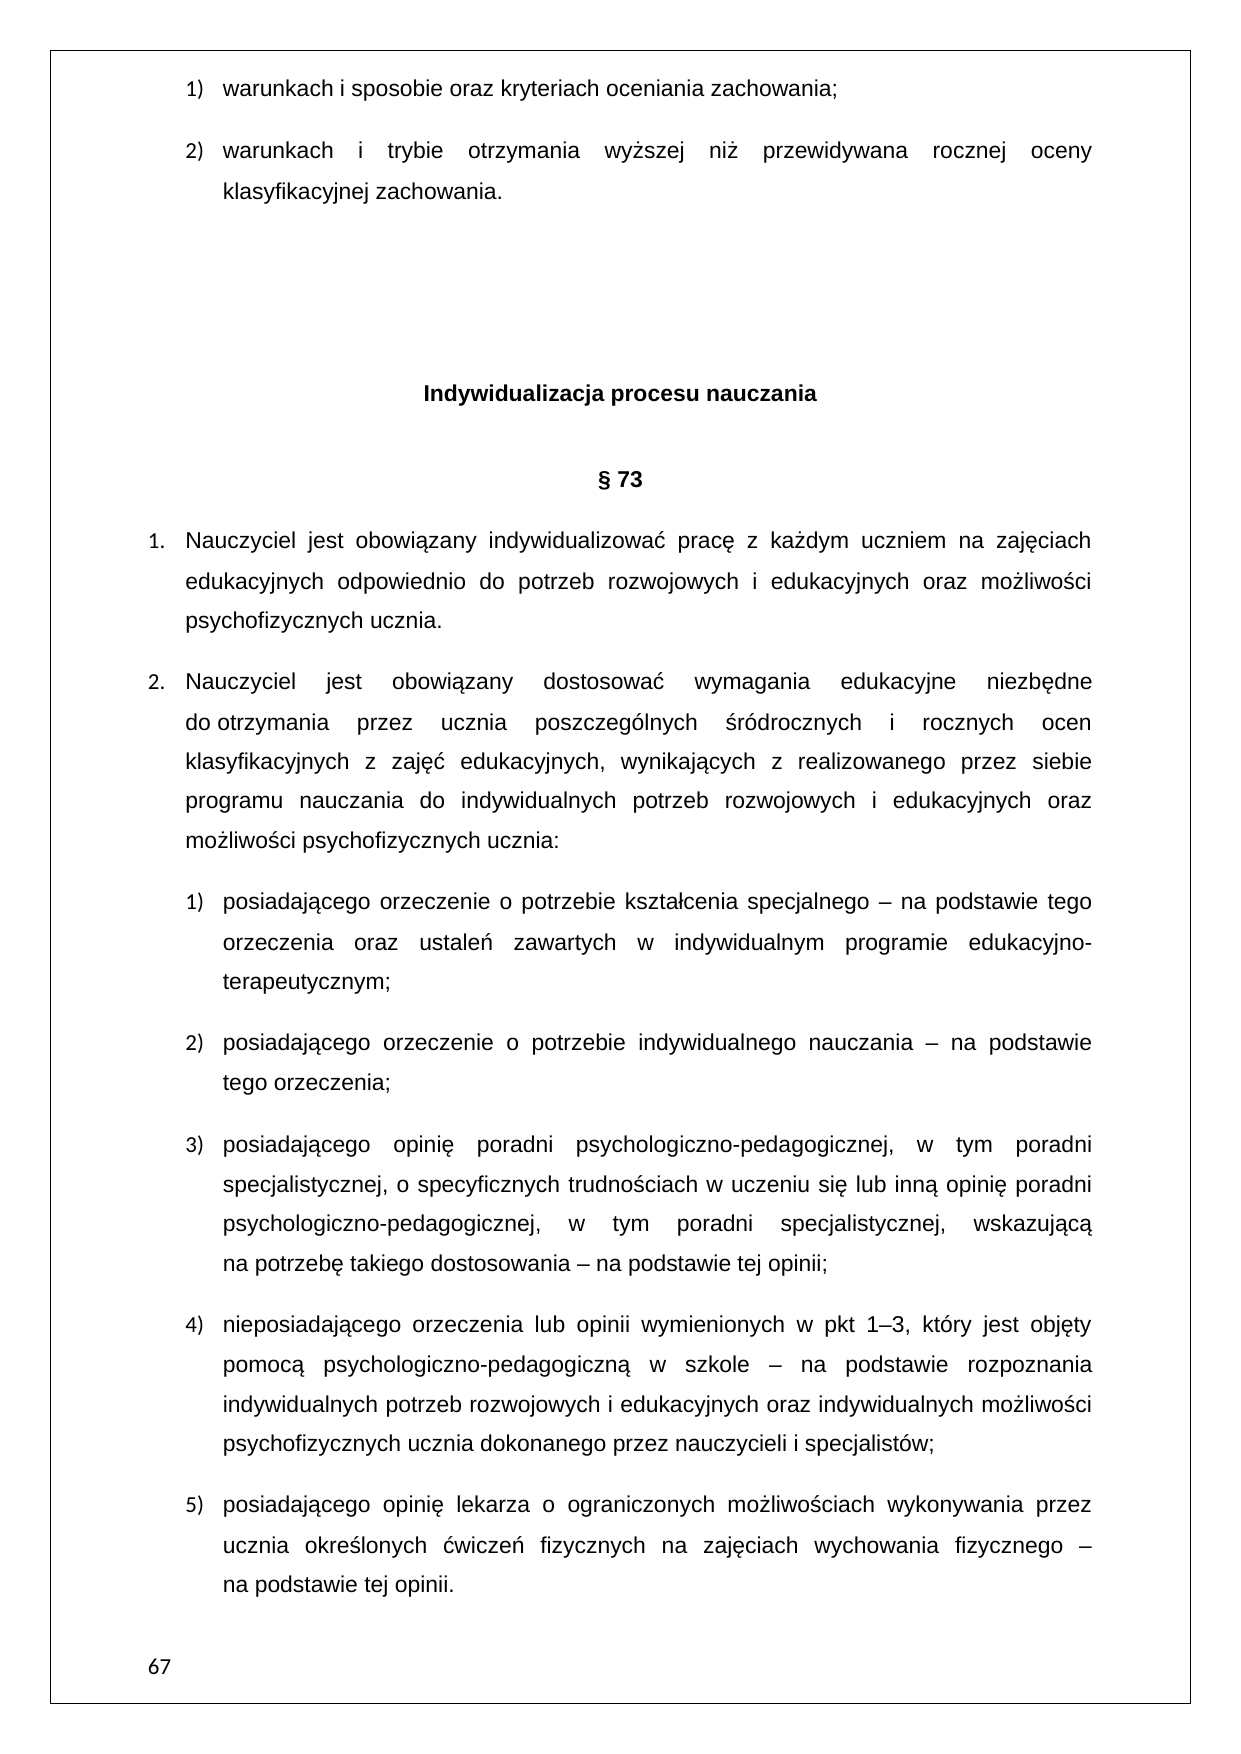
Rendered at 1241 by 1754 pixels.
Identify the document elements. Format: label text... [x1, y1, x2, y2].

list posiadającego opinię poradni psychologiczno-pedagogicznej, w tym poradni specjalistycznej, o specyficznych trudnościach w uczeniu się lub inną opinię poradni psychologiczno-pedagogicznej, w tym poradni specjalistycznej, wskazującą na potrzebę takiego dostosowania – na podstawie tej opinii; [185, 1130, 1092, 1276]
list posiadającego orzeczenie o potrzebie indywidualnego nauczania – na podstawie tego orzeczenia; [185, 1028, 1092, 1096]
list Nauczyciel jest obowiązany indywidualizować pracę z każdym uczniem na zajęciach edukacyjnych odpowiednio do potrzeb rozwojowych i edukacyjnych oraz możliwości psychofizycznych ucznia. [148, 526, 1092, 633]
list Nauczyciel jest obowiązany dostosować wymagania edukacyjne niezbędne do otrzymania przez ucznia poszczególnych śródrocznych i rocznych ocen klasyfikacyjnych z zajęć edukacyjnych, wynikających z realizowanego przez siebie programu nauczania do indywidualnych potrzeb rozwojowych i edukacyjnych oraz możliwości psychofizycznych ucznia: [148, 667, 1092, 853]
list nieposiadającego orzeczenia lub opinii wymienionych w pkt 1–3, który jest objęty pomocą psychologiczno-pedagogiczną w szkole – na podstawie rozpoznania indywidualnych potrzeb rozwojowych i edukacyjnych oraz indywidualnych możliwości psychofizycznych ucznia dokonanego przez nauczycieli i specjalistów; [185, 1310, 1092, 1457]
list posiadającego opinię lekarza o ograniczonych możliwościach wykonywania przez ucznia określonych ćwiczeń fizycznych na zajęciach wychowania fizycznego – na podstawie tej opinii. [185, 1491, 1092, 1597]
text § 73 [148, 466, 1092, 492]
list posiadającego orzeczenie o potrzebie kształcenia specjalnego – na podstawie tego orzeczenia oraz ustaleń zawartych w indywidualnym programie edukacyjno-terapeutycznym; [185, 887, 1092, 994]
subtitle Indywidualizacja procesu nauczania [148, 379, 1092, 406]
list warunkach i trybie otrzymania wyższej niż przewidywana rocznej oceny klasyfikacyjnej zachowania. [185, 137, 1092, 204]
list warunkach i sposobie oraz kryteriach oceniania zachowania; [185, 74, 1092, 102]
